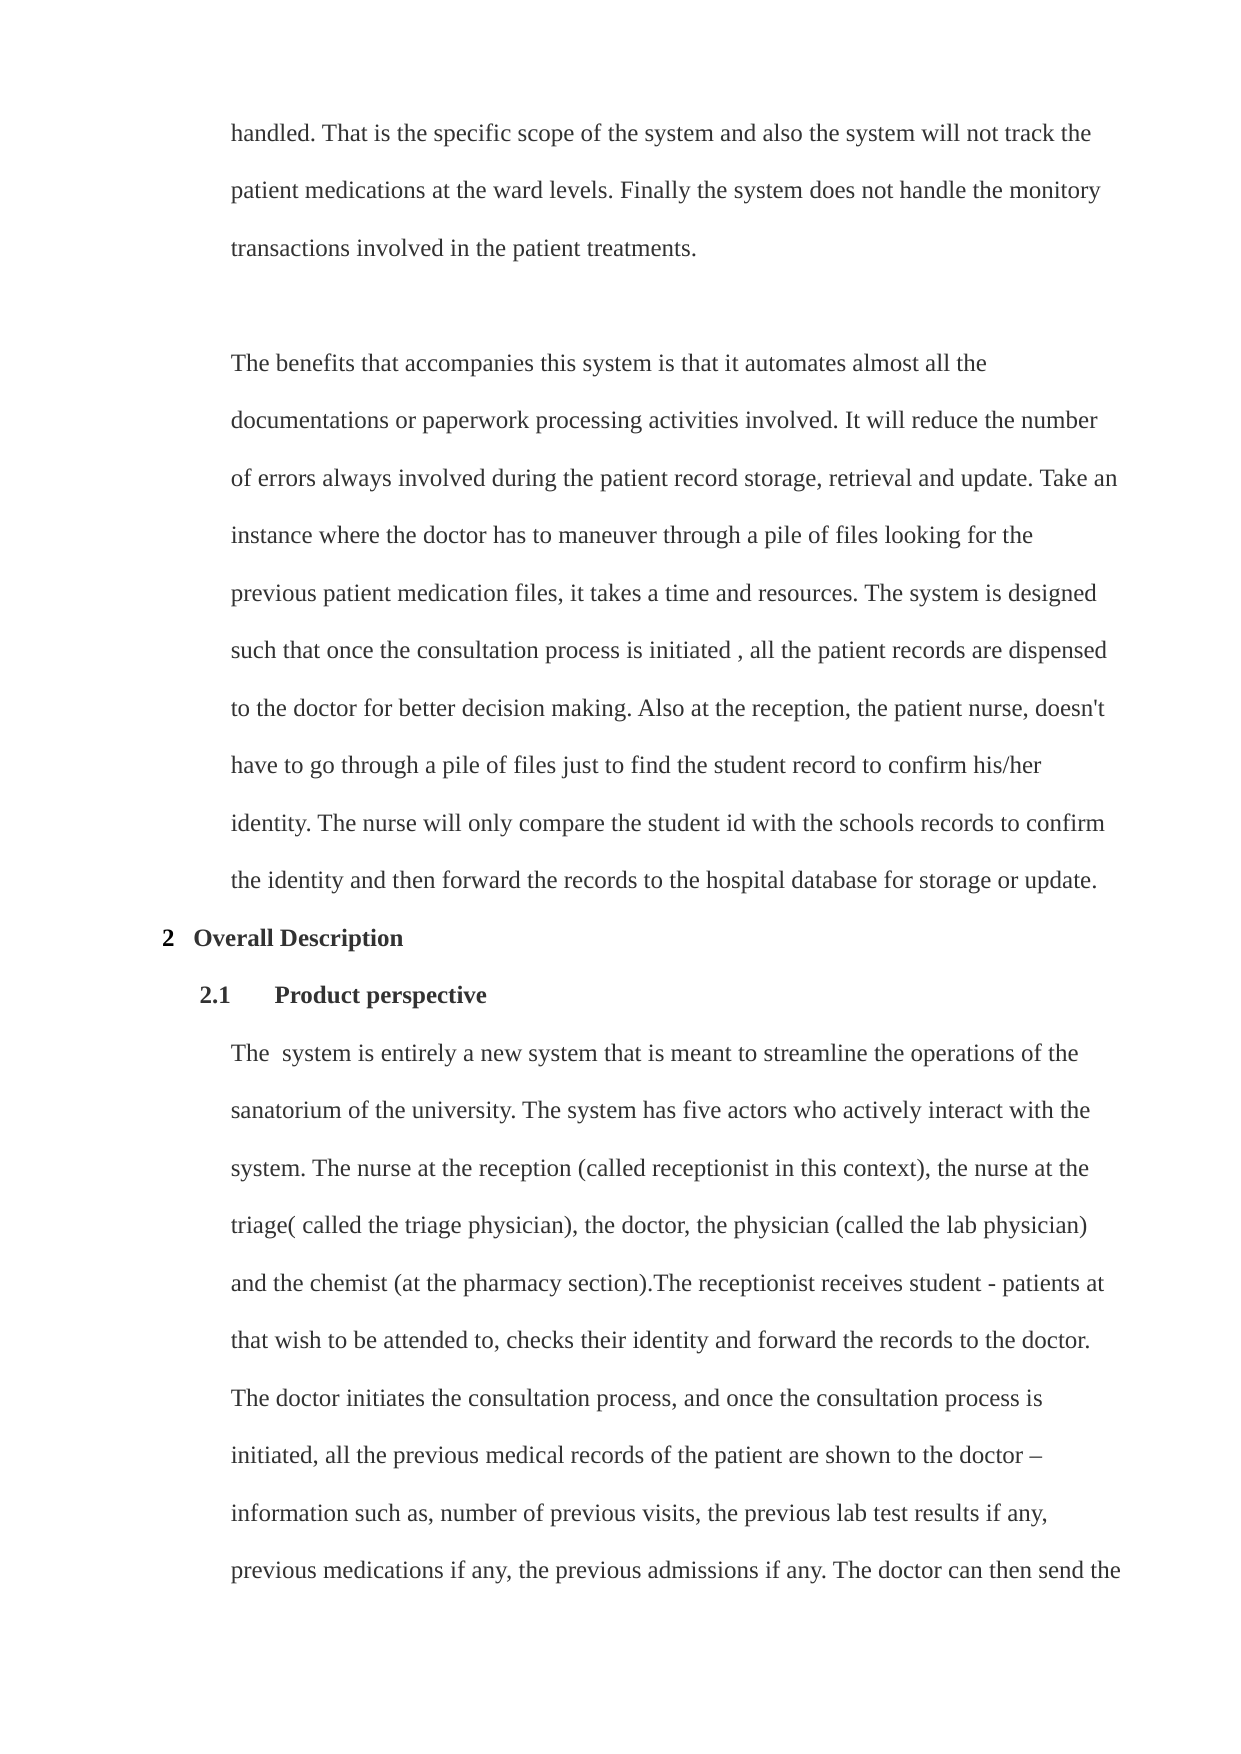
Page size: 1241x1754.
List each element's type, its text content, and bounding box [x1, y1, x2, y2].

list The benefits that accompanies this system is that it automates almost all the documentations or paperwork processing activities involved. It will reduce the number of errors always involved during the patient record storage, retrieval and update. Take an instance where the doctor has to maneuver through a pile of files looking for the previous patient medication files, it takes a time and resources. The system is designed such that once the consultation process is initiated , all the patient records are dispensed to the doctor for better decision making. Also at the reception, the patient nurse, doesn't have to go through a pile of files just to find the student record to confirm his/her identity. The nurse will only compare the student id with the schools records to confirm the identity and then forward the records to the hospital database for storage or update. [193, 348, 1122, 894]
list handled. That is the specific scope of the system and also the system will not track the patient medications at the ward levels. Finally the system does not handle the monitory transactions involved in the patient treatments. [193, 118, 1122, 262]
list Product perspective [193, 981, 1122, 1009]
list Overall Description [156, 923, 1122, 952]
list The system is entirely a new system that is meant to streamline the operations of the sanatorium of the university. The system has five actors who actively interact with the system. The nurse at the reception (called receptionist in this context), the nurse at the triage( called the triage physician), the doctor, the physician (called the lab physician) and the chemist (at the pharmacy section).The receptionist receives student - patients at that wish to be attended to, checks their identity and forward the records to the doctor. The doctor initiates the consultation process, and once the consultation process is initiated, all the previous medical records of the patient are shown to the doctor – information such as, number of previous visits, the previous lab test results if any, previous medications if any, the previous admissions if any. The doctor can then send the [193, 1038, 1122, 1584]
